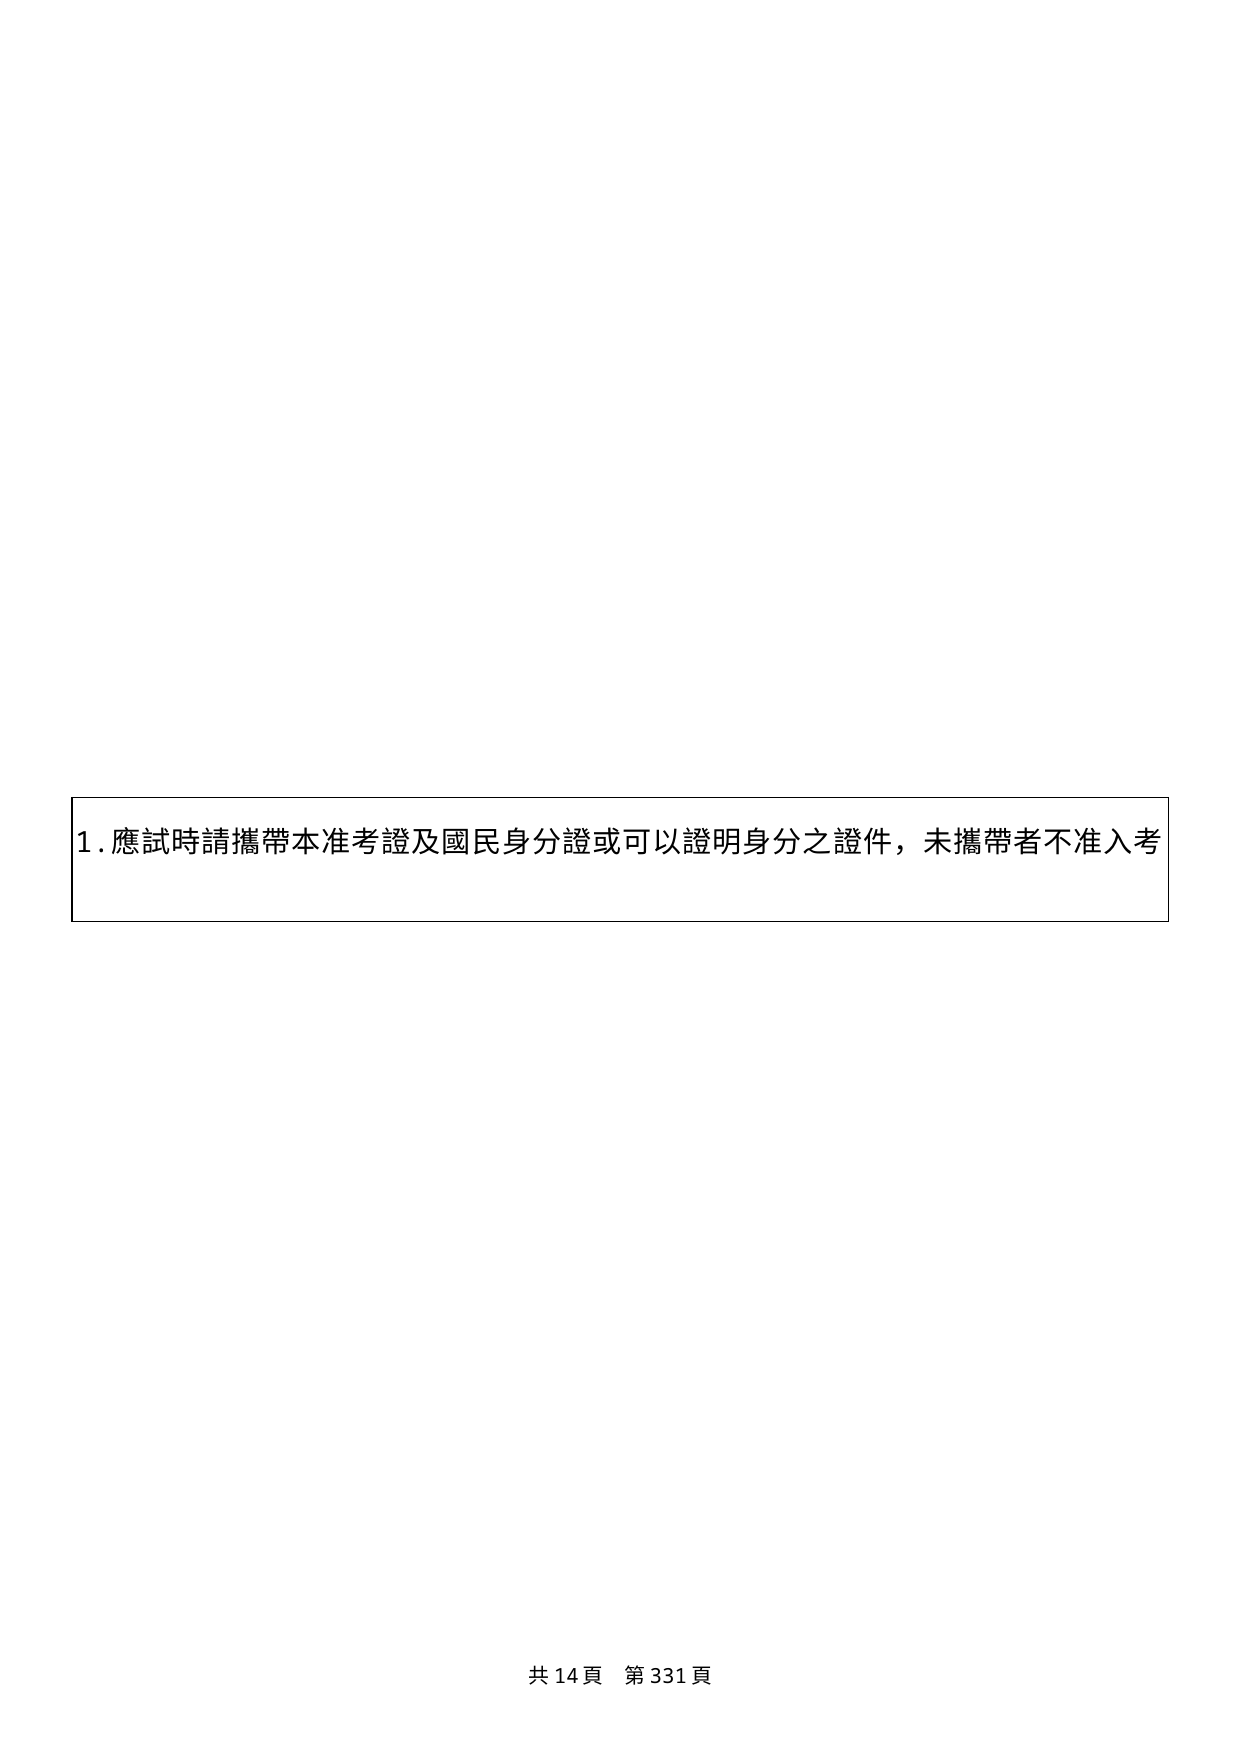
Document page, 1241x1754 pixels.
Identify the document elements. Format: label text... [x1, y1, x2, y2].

table_cell 1.應試時請攜帶本准考證及國民身分證或可以證明身分之證件，未攜帶者不准入考 [73, 798, 1168, 921]
